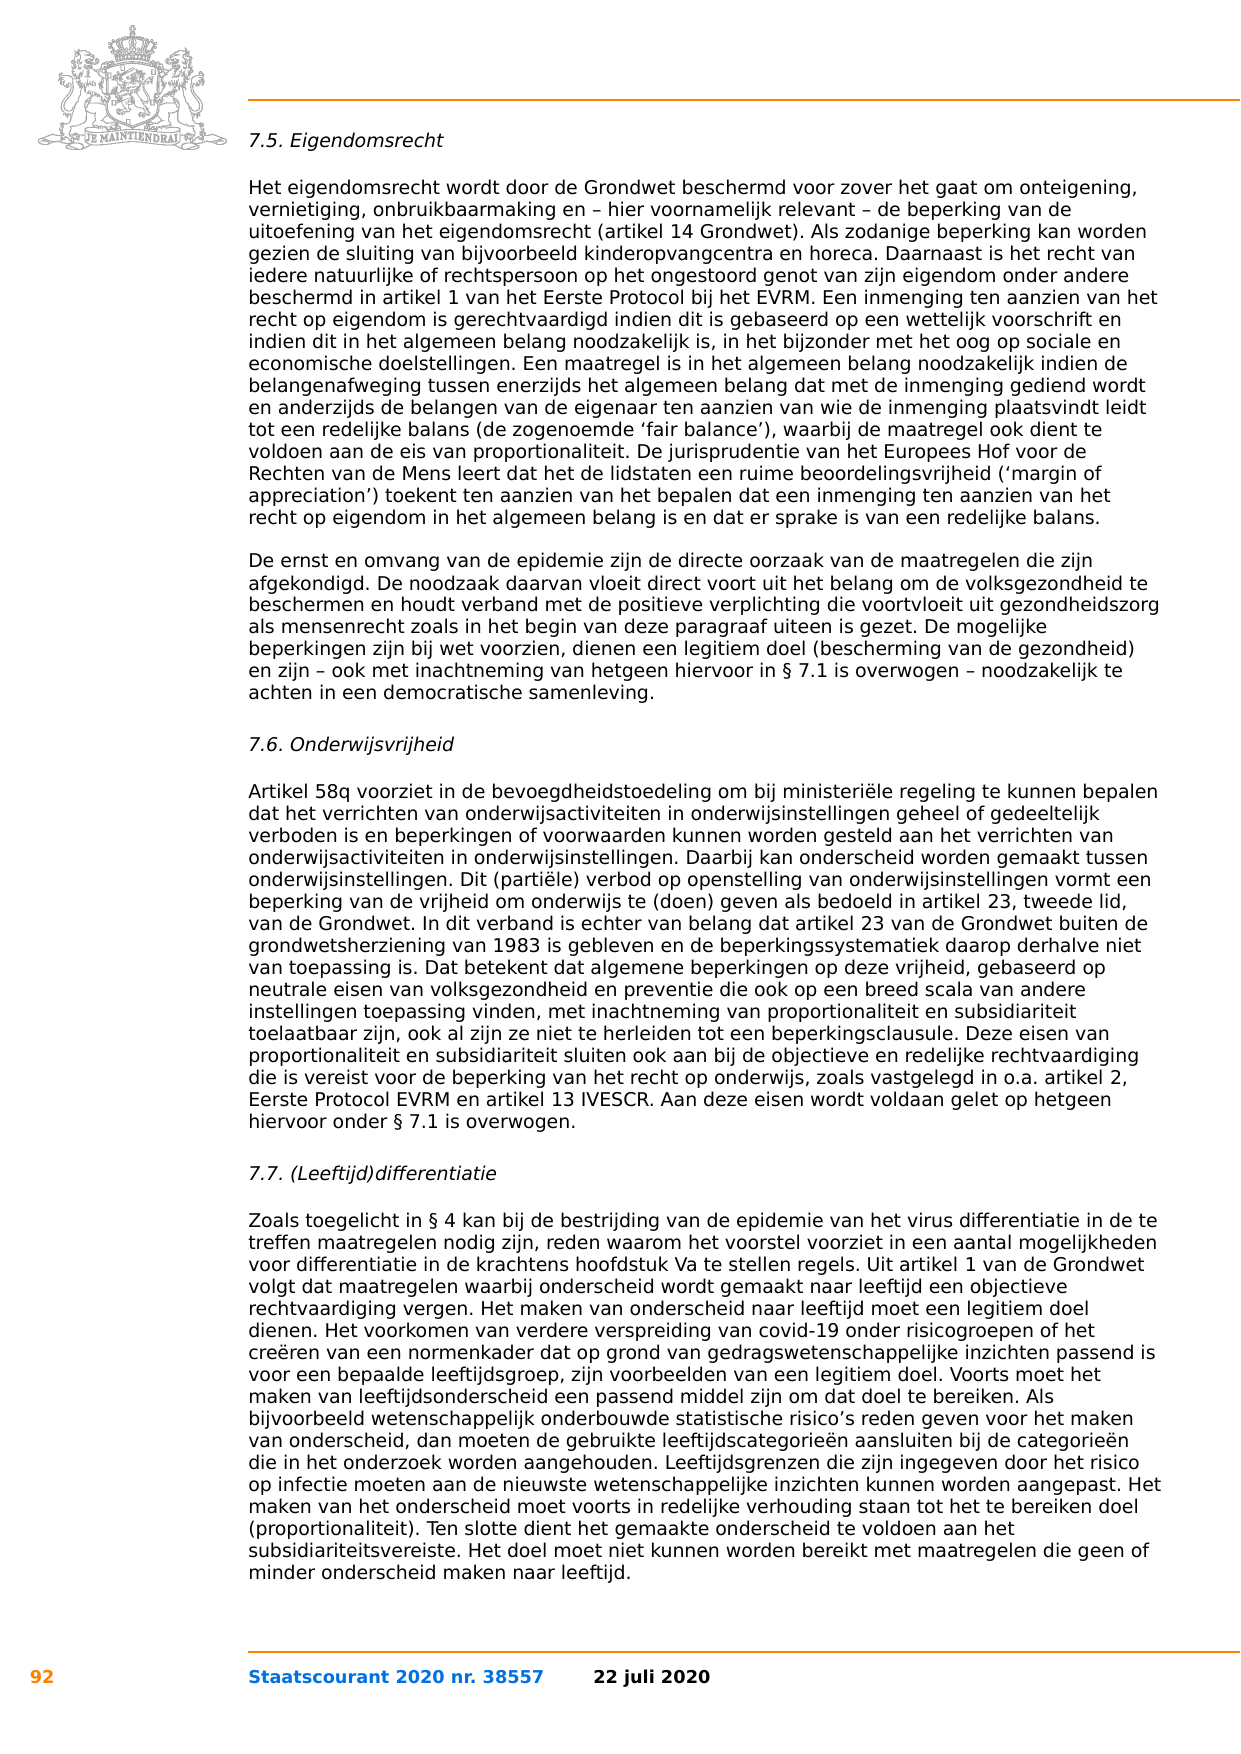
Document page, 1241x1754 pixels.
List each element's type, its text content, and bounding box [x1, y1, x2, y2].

text De ernst en omvang van de epidemie zijn de directe oorzaak van de maatregelen die zijn afgekondigd. De noodzaak daarvan vloeit direct voort uit het belang om de volksgezondheid te beschermen en houdt verband met de positieve verplichting die voortvloeit uit gezondheidszorg als mensenrecht zoals in het begin van deze paragraaf uiteen is gezet. De mogelijke beperkingen zijn bij wet voorzien, dienen een legitiem doel (bescherming van de gezondheid) en zijn – ook met inachtneming van hetgeen hiervoor in § 7.1 is overwogen – noodzakelijk te achten in een democratische samenleving. [248, 550, 1163, 704]
text Zoals toegelicht in § 4 kan bij de bestrijding van de epidemie van het virus differentiatie in de te treffen maatregelen nodig zijn, reden waarom het voorstel voorziet in een aantal mogelijkheden voor differentiatie in de krachtens hoofdstuk Va te stellen regels. Uit artikel 1 van de Grondwet volgt dat maatregelen waarbij onderscheid wordt gemaakt naar leeftijd een objectieve rechtvaardiging vergen. Het maken van onderscheid naar leeftijd moet een legitiem doel dienen. Het voorkomen van verdere verspreiding van covid-19 onder risicogroepen of het creëren van een normenkader dat op grond van gedragswetenschappelijke inzichten passend is voor een bepaalde leeftijdsgroep, zijn voorbeelden van een legitiem doel. Voorts moet het maken van leeftijdsonderscheid een passend middel zijn om dat doel te bereiken. Als bijvoorbeeld wetenschappelijk onderbouwde statistische risico’s reden geven voor het maken van onderscheid, dan moeten de gebruikte leeftijdscategorieën aansluiten bij de categorieën die in het onderzoek worden aangehouden. Leeftijdsgrenzen die zijn ingegeven door het risico op infectie moeten aan de nieuwste wetenschappelijke inzichten kunnen worden aangepast. Het maken van het onderscheid moet voorts in redelijke verhouding staan tot het te bereiken doel (proportionaliteit). Ten slotte dient het gemaakte onderscheid te voldoen aan het subsidiariteitsvereiste. Het doel moet niet kunnen worden bereikt met maatregelen die geen of minder onderscheid maken naar leeftijd. [248, 1210, 1163, 1583]
picture [38, 25, 227, 150]
subtitle 7.5. Eigendomsrecht [248, 130, 1163, 152]
text Het eigendomsrecht wordt door de Grondwet beschermd voor zover het gaat om onteigening, vernietiging, onbruikbaarmaking en – hier voornamelijk relevant – de beperking van de uitoefening van het eigendomsrecht (artikel 14 Grondwet). Als zodanige beperking kan worden gezien de sluiting van bijvoorbeeld kinderopvangcentra en horeca. Daarnaast is het recht van iedere natuurlijke of rechtspersoon op het ongestoord genot van zijn eigendom onder andere beschermd in artikel 1 van het Eerste Protocol bij het EVRM. Een inmenging ten aanzien van het recht op eigendom is gerechtvaardigd indien dit is gebaseerd op een wettelijk voorschrift en indien dit in het algemeen belang noodzakelijk is, in het bijzonder met het oog op sociale en economische doelstellingen. Een maatregel is in het algemeen belang noodzakelijk indien de belangenafweging tussen enerzijds het algemeen belang dat met de inmenging gediend wordt en anderzijds de belangen van de eigenaar ten aanzien van wie de inmenging plaatsvindt leidt tot een redelijke balans (de zogenoemde ‘fair balance’), waarbij de maatregel ook dient te voldoen aan de eis van proportionaliteit. De jurisprudentie van het Europees Hof voor de Rechten van de Mens leert dat het de lidstaten een ruime beoordelingsvrijheid (‘margin of appreciation’) toekent ten aanzien van het bepalen dat een inmenging ten aanzien van het recht op eigendom in het algemeen belang is en dat er sprake is van een redelijke balans. [248, 177, 1163, 528]
subtitle 7.7. (Leeftijd)differentiatie [248, 1163, 1163, 1185]
subtitle 7.6. Onderwijsvrijheid [248, 734, 1163, 756]
text Artikel 58q voorziet in de bevoegdheidstoedeling om bij ministeriële regeling te kunnen bepalen dat het verrichten van onderwijsactiviteiten in onderwijsinstellingen geheel of gedeeltelijk verboden is en beperkingen of voorwaarden kunnen worden gesteld aan het verrichten van onderwijsactiviteiten in onderwijsinstellingen. Daarbij kan onderscheid worden gemaakt tussen onderwijsinstellingen. Dit (partiële) verbod op openstelling van onderwijsinstellingen vormt een beperking van de vrijheid om onderwijs te (doen) geven als bedoeld in artikel 23, tweede lid, van de Grondwet. In dit verband is echter van belang dat artikel 23 van de Grondwet buiten de grondwetsherziening van 1983 is gebleven en de beperkingssystematiek daarop derhalve niet van toepassing is. Dat betekent dat algemene beperkingen op deze vrijheid, gebaseerd op neutrale eisen van volksgezondheid en preventie die ook op een breed scala van andere instellingen toepassing vinden, met inachtneming van proportionaliteit en subsidiariteit toelaatbaar zijn, ook al zijn ze niet te herleiden tot een beperkingsclausule. Deze eisen van proportionaliteit en subsidiariteit sluiten ook aan bij de objectieve en redelijke rechtvaardiging die is vereist voor de beperking van het recht op onderwijs, zoals vastgelegd in o.a. artikel 2, Eerste Protocol EVRM en artikel 13 IVESCR. Aan deze eisen wordt voldaan gelet op hetgeen hiervoor onder § 7.1 is overwogen. [248, 781, 1163, 1133]
